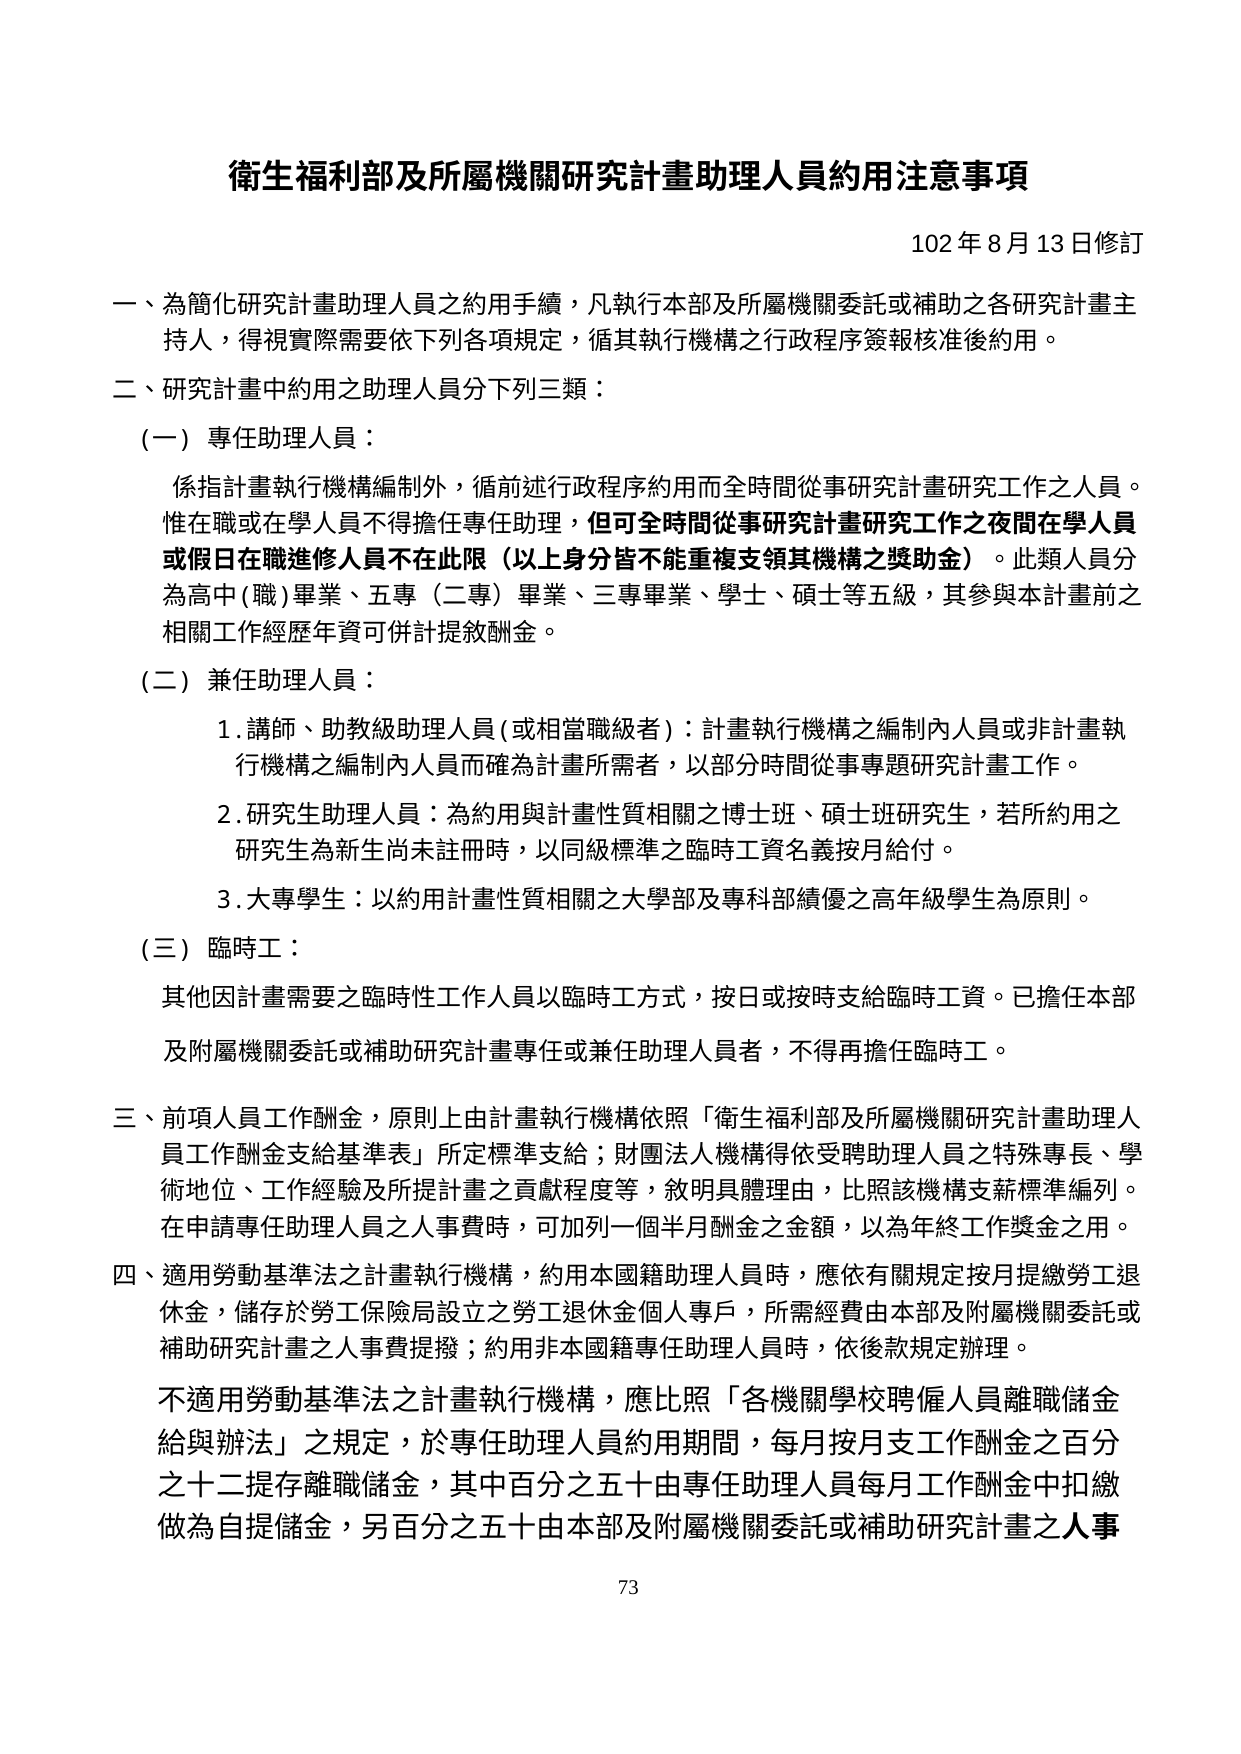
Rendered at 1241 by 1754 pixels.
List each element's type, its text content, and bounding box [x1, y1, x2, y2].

text 102年8月13日修訂 [112, 223, 1144, 259]
text 2.研究生助理人員：為約用與計畫性質相關之博士班、碩士班研究生，若所約用之研究生為新生尚未註冊時，以同級標準之臨時工資名義按月給付。 [216, 794, 1144, 867]
text 其他因計畫需要之臨時性工作人員以臨時工方式，按日或按時支給臨時工資。已擔任本部及附屬機關委託或補助研究計畫專任或兼任助理人員者，不得再擔任臨時工。 [161, 977, 1144, 1068]
text 3.大專學生：以約用計畫性質相關之大學部及專科部績優之高年級學生為原則。 [216, 879, 1144, 916]
text 係指計畫執行機構編制外，循前述行政程序約用而全時間從事研究計畫研究工作之人員。惟在職或在學人員不得擔任專任助理，但可全時間從事研究計畫研究工作之夜間在學人員或假日在職進修人員不在此限（以上身分皆不能重複支領其機構之獎助金）。此類人員分為高中(職)畢業、五專（二專）畢業、三專畢業、學士、碩士等五級，其參與本計畫前之相關工作經歷年資可併計提敘酬金。 [112, 467, 1144, 648]
text (一) 專任助理人員： [112, 418, 1144, 454]
text 1.講師、助教級助理人員(或相當職級者)：計畫執行機構之編制內人員或非計畫執行機構之編制內人員而確為計畫所需者，以部分時間從事專題研究計畫工作。 [216, 709, 1144, 782]
text 二、研究計畫中約用之助理人員分下列三類： [112, 369, 1144, 406]
text 三、前項人員工作酬金，原則上由計畫執行機構依照「衛生福利部及所屬機關研究計畫助理人員工作酬金支給基準表」所定標準支給；財團法人機構得依受聘助理人員之特殊專長、學術地位、工作經驗及所提計畫之貢獻程度等，敘明具體理由，比照該機構支薪標準編列。在申請專任助理人員之人事費時，可加列一個半月酬金之金額，以為年終工作獎金之用。 [112, 1098, 1144, 1243]
text 衛生福利部及所屬機關研究計畫助理人員約用注意事項 [112, 150, 1144, 198]
text 一、為簡化研究計畫助理人員之約用手續，凡執行本部及所屬機關委託或補助之各研究計畫主持人，得視實際需要依下列各項規定，循其執行機構之行政程序簽報核准後約用。 [112, 284, 1144, 357]
text (二) 兼任助理人員： [112, 661, 1144, 697]
text 四、適用勞動基準法之計畫執行機構，約用本國籍助理人員時，應依有關規定按月提繳勞工退休金，儲存於勞工保險局設立之勞工退休金個人專戶，所需經費由本部及附屬機關委託或補助研究計畫之人事費提撥；約用非本國籍專任助理人員時，依後款規定辦理。 [112, 1256, 1144, 1364]
text (三) 臨時工： [112, 928, 1144, 964]
text 不適用勞動基準法之計畫執行機構，應比照「各機關學校聘僱人員離職儲金給與辦法」之規定，於專任助理人員約用期間，每月按月支工作酬金之百分之十二提存離職儲金，其中百分之五十由專任助理人員每月工作酬金中扣繳做為自提儲金，另百分之五十由本部及附屬機關委託或補助研究計畫之人事 [157, 1377, 1144, 1546]
